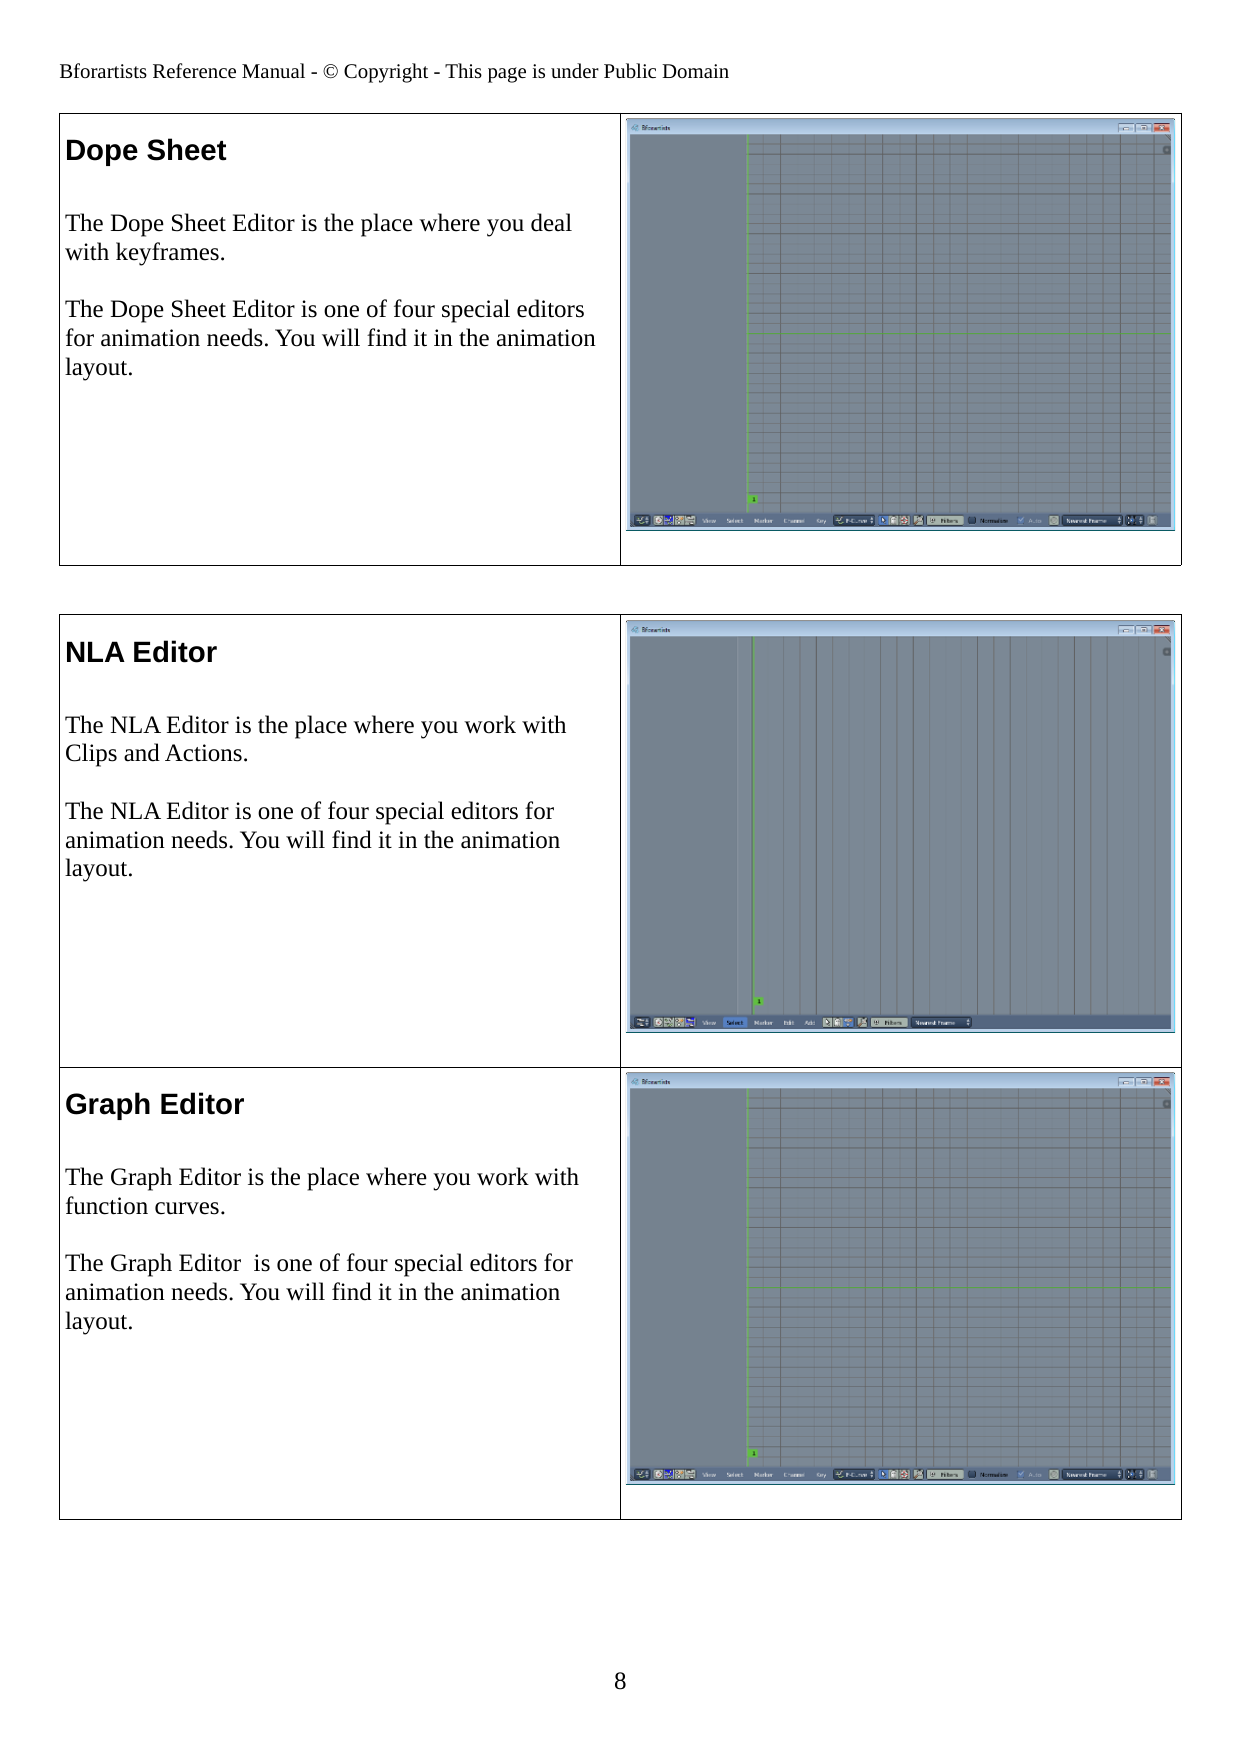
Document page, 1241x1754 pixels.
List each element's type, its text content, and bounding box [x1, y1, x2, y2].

table_header NLA Editor The NLA Editor is the place where you work with Clips and Actions. The NLA Editor is one of four special editors for animation needs. You will find it in the animation layout. [60, 615, 620, 1067]
table_cell [621, 1068, 1181, 1519]
table_header [621, 615, 1181, 1067]
picture [625, 1072, 1176, 1485]
table_cell [621, 114, 1181, 565]
picture [625, 620, 1176, 1033]
table_cell Dope Sheet The Dope Sheet Editor is the place where you deal with keyframes. The Dope Sheet Editor is one of four special editors for animation needs. You will find it in the animation layout. [60, 114, 620, 565]
table_cell Graph Editor The Graph Editor is the place where you work with function curves. The Graph Editor is one of four special editors for animation needs. You will find it in the animation layout. [60, 1068, 620, 1519]
picture [625, 118, 1176, 531]
